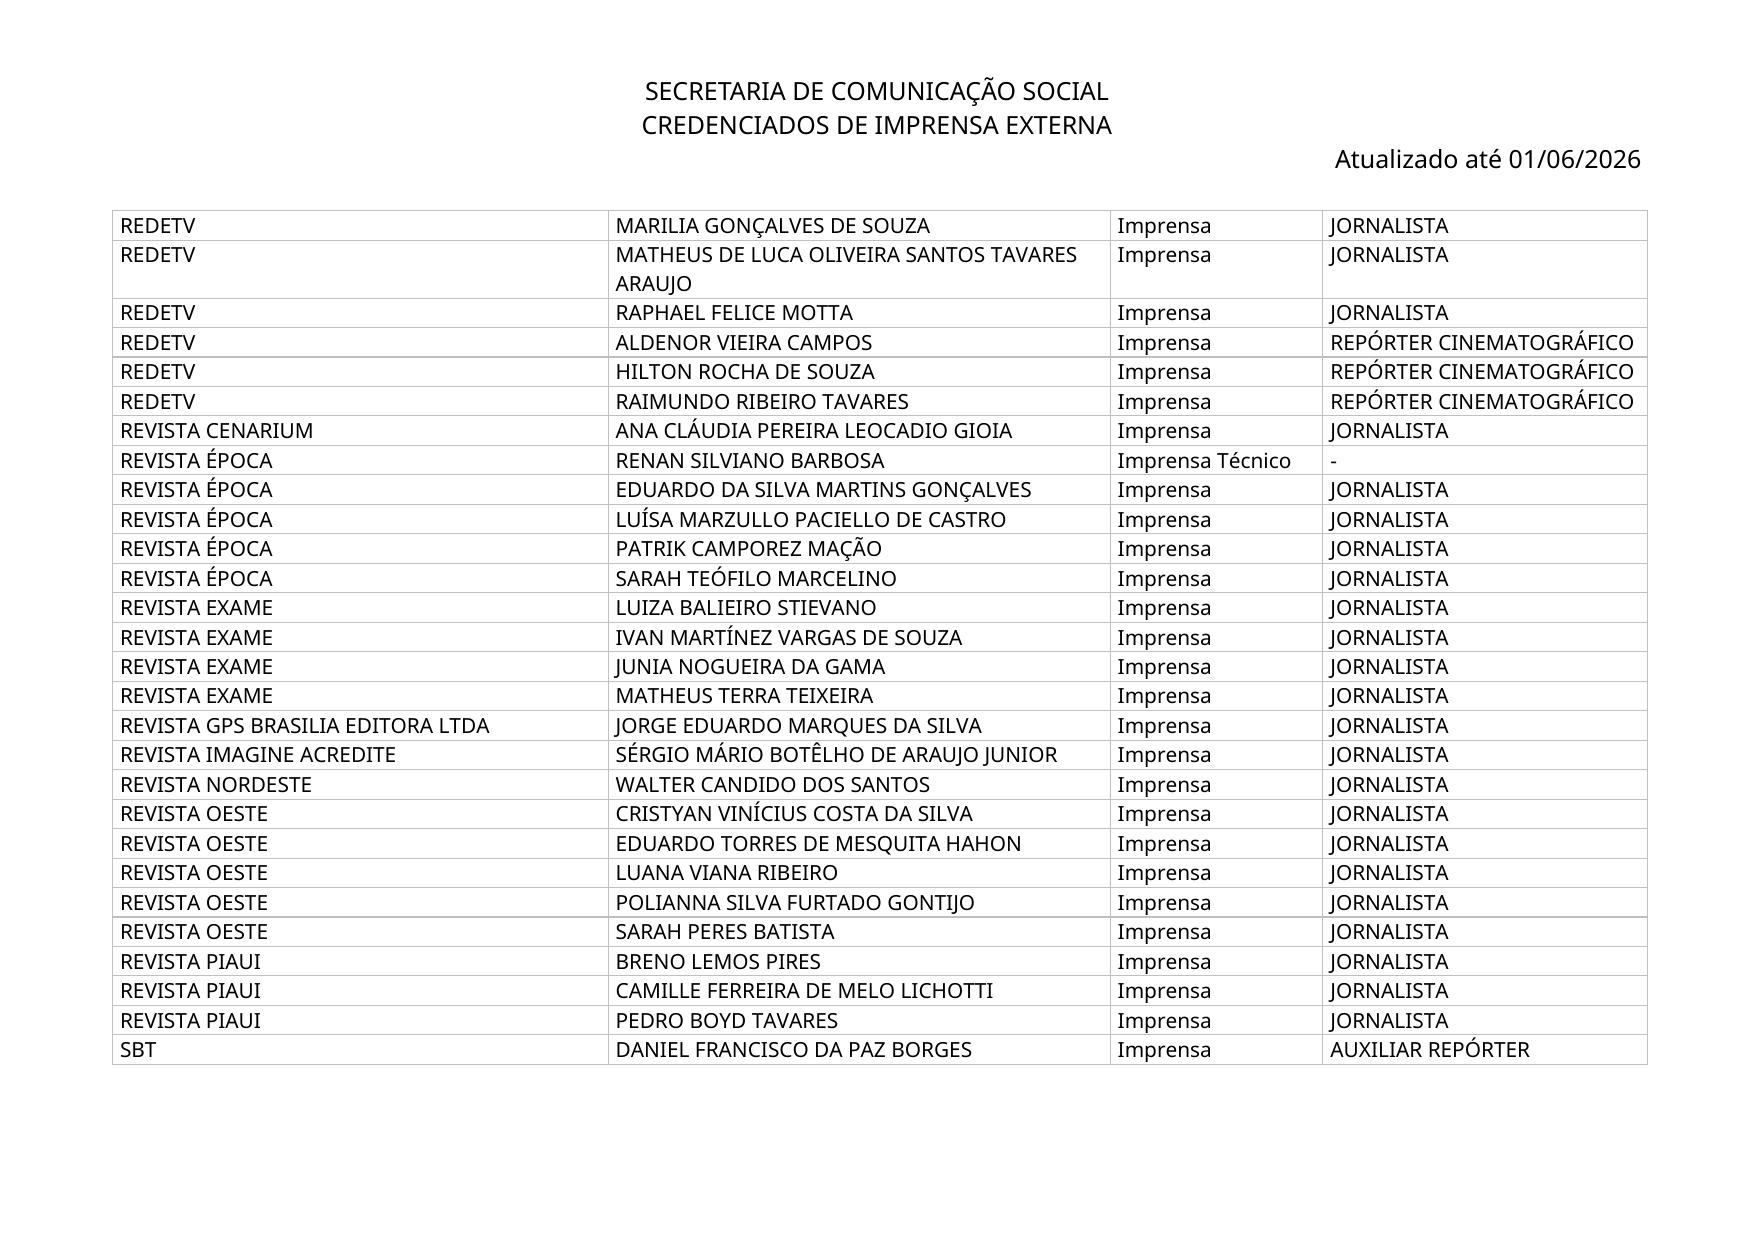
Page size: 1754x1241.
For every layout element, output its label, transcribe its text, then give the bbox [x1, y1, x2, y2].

table_cell REPÓRTER CINEMATOGRÁFICO [1323, 387, 1647, 415]
table_cell REVISTA IMAGINE ACREDITE [113, 741, 608, 769]
table_cell REDETV [113, 358, 608, 386]
table_cell JORNALISTA [1323, 211, 1647, 239]
table_cell PATRIK CAMPOREZ MAÇÃO [609, 534, 1110, 563]
table_cell REDETV [113, 387, 608, 415]
table_cell JORNALISTA [1323, 593, 1647, 622]
table_cell JORNALISTA [1323, 976, 1647, 1005]
table_cell REVISTA ÉPOCA [113, 505, 608, 533]
table_cell JORNALISTA [1323, 918, 1647, 946]
table_cell DANIEL FRANCISCO DA PAZ BORGES [609, 1035, 1110, 1064]
table_cell BRENO LEMOS PIRES [609, 947, 1110, 975]
table_cell MATHEUS DE LUCA OLIVEIRA SANTOS TAVARES ARAUJO [609, 241, 1110, 297]
table_cell JORGE EDUARDO MARQUES DA SILVA [609, 711, 1110, 739]
table_cell JORNALISTA [1323, 652, 1647, 681]
table_cell JORNALISTA [1323, 416, 1647, 445]
table_cell Imprensa [1111, 623, 1322, 651]
table_cell Imprensa [1111, 1035, 1322, 1064]
table_cell LUÍSA MARZULLO PACIELLO DE CASTRO [609, 505, 1110, 533]
table_cell REVISTA EXAME [113, 593, 608, 622]
table_cell REVISTA EXAME [113, 682, 608, 710]
table_cell REPÓRTER CINEMATOGRÁFICO [1323, 358, 1647, 386]
table_cell Imprensa [1111, 299, 1322, 327]
table_cell Imprensa [1111, 770, 1322, 798]
table_cell REDETV [113, 241, 608, 297]
table_cell MATHEUS TERRA TEIXEIRA [609, 682, 1110, 710]
table_cell REVISTA CENARIUM [113, 416, 608, 445]
table_cell REVISTA OESTE [113, 829, 608, 857]
table_cell REVISTA ÉPOCA [113, 446, 608, 474]
table_cell Imprensa [1111, 947, 1322, 975]
table_cell JORNALISTA [1323, 888, 1647, 916]
table_cell Imprensa [1111, 682, 1322, 710]
table_cell JORNALISTA [1323, 1006, 1647, 1034]
table_cell REVISTA OESTE [113, 800, 608, 828]
table_cell EDUARDO DA SILVA MARTINS GONÇALVES [609, 475, 1110, 504]
table_cell Imprensa [1111, 534, 1322, 563]
table_cell Imprensa Técnico [1111, 446, 1322, 474]
table_cell RAIMUNDO RIBEIRO TAVARES [609, 387, 1110, 415]
table_cell EDUARDO TORRES DE MESQUITA HAHON [609, 829, 1110, 857]
table_cell MARILIA GONÇALVES DE SOUZA [609, 211, 1110, 239]
table_cell AUXILIAR REPÓRTER [1323, 1035, 1647, 1064]
table_cell JORNALISTA [1323, 475, 1647, 504]
table_cell IVAN MARTÍNEZ VARGAS DE SOUZA [609, 623, 1110, 651]
table_cell Imprensa [1111, 387, 1322, 415]
table_cell Imprensa [1111, 976, 1322, 1005]
table_cell JORNALISTA [1323, 505, 1647, 533]
table_cell Imprensa [1111, 328, 1322, 356]
table_cell REVISTA NORDESTE [113, 770, 608, 798]
table_cell JORNALISTA [1323, 682, 1647, 710]
table_cell Imprensa [1111, 829, 1322, 857]
table_cell LUANA VIANA RIBEIRO [609, 859, 1110, 887]
table_cell SARAH PERES BATISTA [609, 918, 1110, 946]
table_cell Imprensa [1111, 475, 1322, 504]
table_cell POLIANNA SILVA FURTADO GONTIJO [609, 888, 1110, 916]
table_cell Imprensa [1111, 358, 1322, 386]
table_cell JORNALISTA [1323, 829, 1647, 857]
table_cell CAMILLE FERREIRA DE MELO LICHOTTI [609, 976, 1110, 1005]
table_cell CRISTYAN VINÍCIUS COSTA DA SILVA [609, 800, 1110, 828]
table_cell RAPHAEL FELICE MOTTA [609, 299, 1110, 327]
table_cell Imprensa [1111, 593, 1322, 622]
table_cell Imprensa [1111, 741, 1322, 769]
table_cell JORNALISTA [1323, 859, 1647, 887]
table_cell ANA CLÁUDIA PEREIRA LEOCADIO GIOIA [609, 416, 1110, 445]
table_cell REVISTA OESTE [113, 918, 608, 946]
table_cell REVISTA ÉPOCA [113, 564, 608, 592]
table_cell JORNALISTA [1323, 711, 1647, 739]
table_cell REDETV [113, 211, 608, 239]
table_cell REVISTA PIAUI [113, 947, 608, 975]
table_cell SBT [113, 1035, 608, 1064]
table_cell REDETV [113, 328, 608, 356]
table_cell JORNALISTA [1323, 241, 1647, 297]
table_cell Imprensa [1111, 888, 1322, 916]
table_cell JORNALISTA [1323, 299, 1647, 327]
table_cell JORNALISTA [1323, 564, 1647, 592]
table_cell JORNALISTA [1323, 623, 1647, 651]
table_cell SÉRGIO MÁRIO BOTÊLHO DE ARAUJO JUNIOR [609, 741, 1110, 769]
table_cell SARAH TEÓFILO MARCELINO [609, 564, 1110, 592]
table_cell Imprensa [1111, 918, 1322, 946]
table_cell Imprensa [1111, 564, 1322, 592]
table_cell REVISTA EXAME [113, 623, 608, 651]
table_cell Imprensa [1111, 711, 1322, 739]
table_cell Imprensa [1111, 652, 1322, 681]
table_cell JORNALISTA [1323, 741, 1647, 769]
table_cell Imprensa [1111, 1006, 1322, 1034]
table_cell Imprensa [1111, 505, 1322, 533]
table_cell JUNIA NOGUEIRA DA GAMA [609, 652, 1110, 681]
table_cell REVISTA ÉPOCA [113, 534, 608, 563]
table_cell REVISTA PIAUI [113, 976, 608, 1005]
table_cell Imprensa [1111, 859, 1322, 887]
table_cell ALDENOR VIEIRA CAMPOS [609, 328, 1110, 356]
table_cell WALTER CANDIDO DOS SANTOS [609, 770, 1110, 798]
table_cell PEDRO BOYD TAVARES [609, 1006, 1110, 1034]
table_cell REVISTA ÉPOCA [113, 475, 608, 504]
table_cell REVISTA OESTE [113, 888, 608, 916]
table_cell JORNALISTA [1323, 800, 1647, 828]
table_cell Imprensa [1111, 211, 1322, 239]
table_cell REVISTA OESTE [113, 859, 608, 887]
table_cell JORNALISTA [1323, 770, 1647, 798]
table_cell REVISTA EXAME [113, 652, 608, 681]
table_cell REVISTA PIAUI [113, 1006, 608, 1034]
table_cell LUIZA BALIEIRO STIEVANO [609, 593, 1110, 622]
table_cell - [1323, 446, 1647, 474]
table_cell JORNALISTA [1323, 947, 1647, 975]
table_cell Imprensa [1111, 241, 1322, 297]
table_cell Imprensa [1111, 416, 1322, 445]
table_cell HILTON ROCHA DE SOUZA [609, 358, 1110, 386]
table_cell Imprensa [1111, 800, 1322, 828]
table_cell JORNALISTA [1323, 534, 1647, 563]
table_cell REPÓRTER CINEMATOGRÁFICO [1323, 328, 1647, 356]
table_cell RENAN SILVIANO BARBOSA [609, 446, 1110, 474]
table_cell REDETV [113, 299, 608, 327]
table_cell REVISTA GPS BRASILIA EDITORA LTDA [113, 711, 608, 739]
